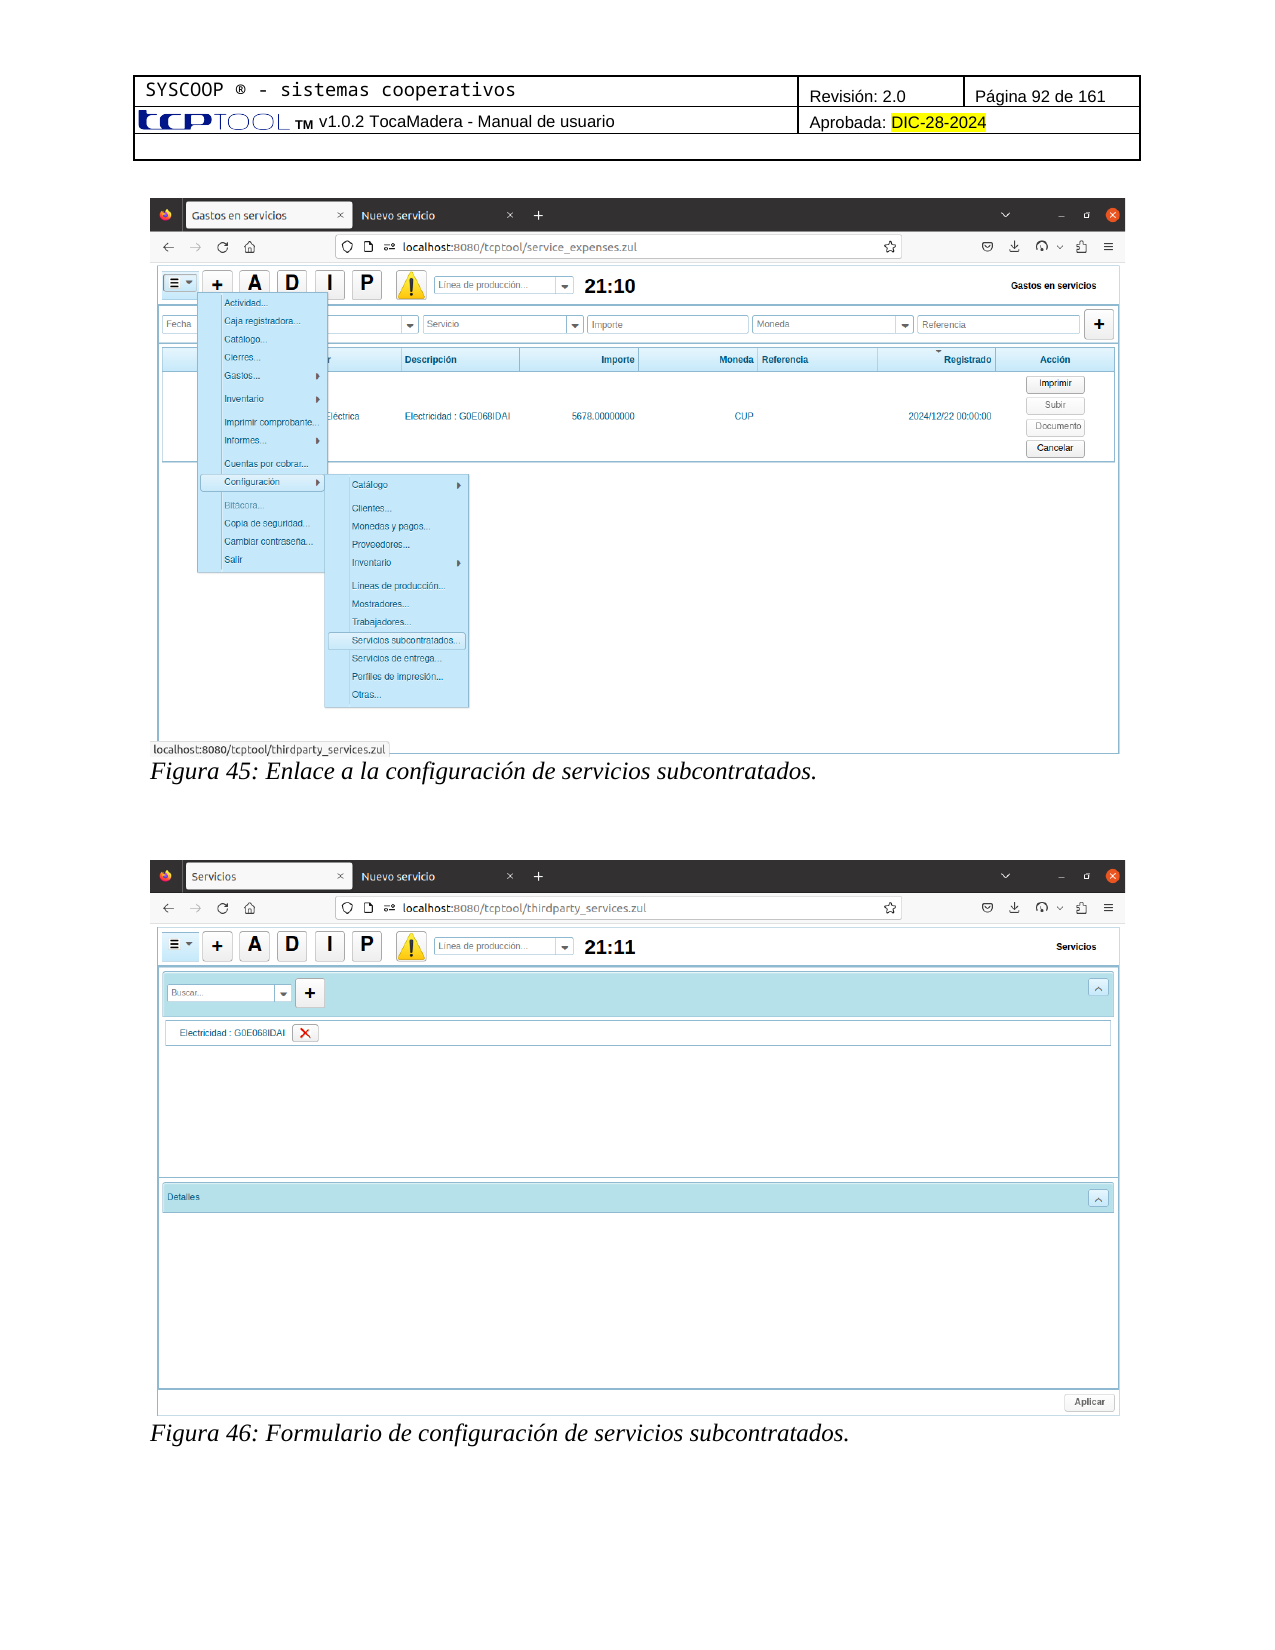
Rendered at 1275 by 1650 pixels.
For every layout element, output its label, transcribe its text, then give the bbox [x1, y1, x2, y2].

text Figura 46: Formulario de configuración de servicios subcontratados. [150, 1419, 1125, 1447]
picture [150, 860, 1125, 1419]
text Figura 45: Enlace a la configuración de servicios subcontratados. [150, 757, 1125, 785]
picture [138, 110, 290, 130]
picture [150, 198, 1125, 757]
